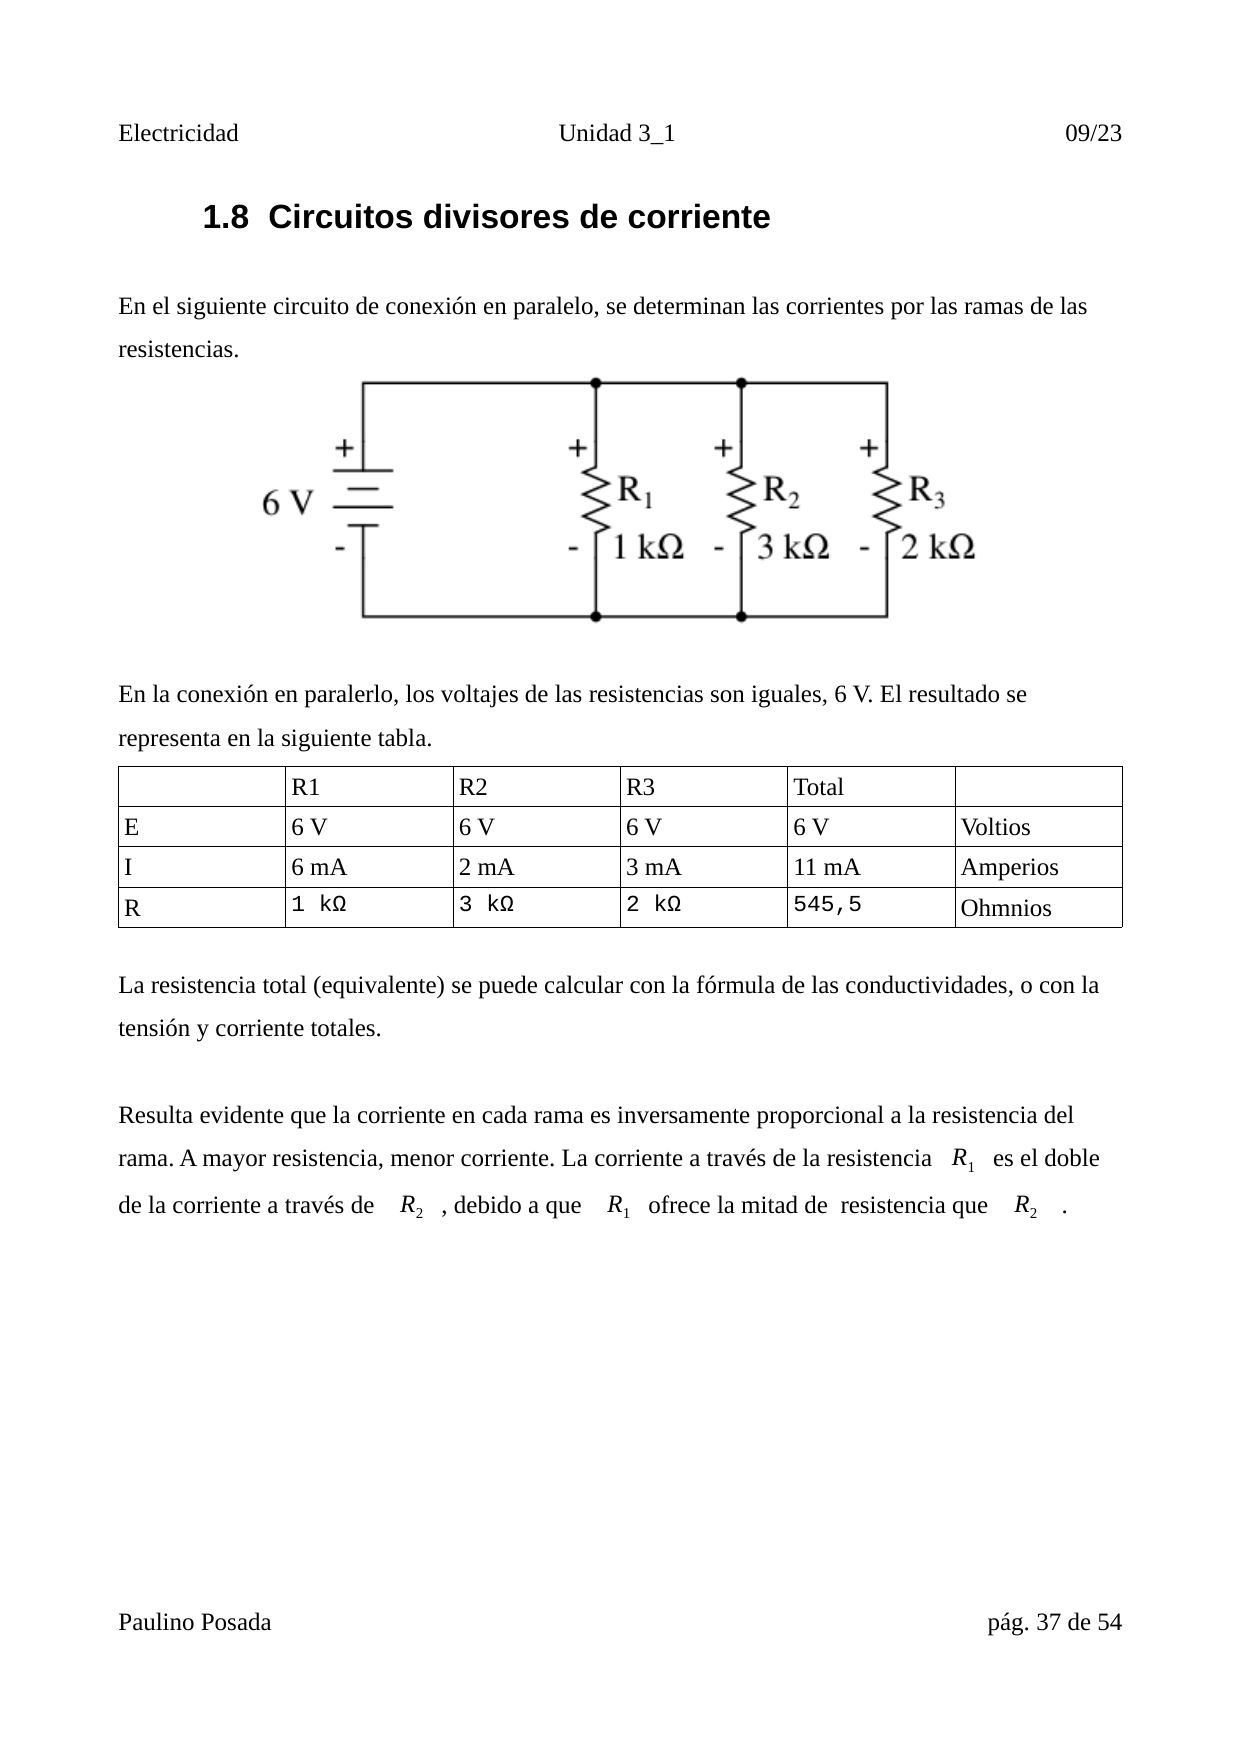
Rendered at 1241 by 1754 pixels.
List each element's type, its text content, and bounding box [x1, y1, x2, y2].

table_cell Amperios [956, 847, 1122, 887]
table_cell 6 V [788, 807, 955, 846]
table_cell 1 kΩ [286, 888, 453, 927]
table_header R2 [454, 767, 620, 806]
table_cell 2 kΩ [621, 888, 787, 927]
text En el siguiente circuito de conexión en paralelo, se determinan las corrientes por las ramas de las resistencias. [118, 291, 1122, 363]
table_cell 545,5 [788, 888, 955, 927]
table_cell 6 V [286, 807, 453, 846]
table_header [956, 767, 1122, 806]
table_cell R [119, 888, 285, 927]
table_cell 11 mA [788, 847, 955, 887]
table_cell 3 mA [621, 847, 787, 887]
text La resistencia total (equivalente) se puede calcular con la fórmula de las conductividades, o con la tensión y corriente totales. [118, 970, 1122, 1042]
table_cell 6 V [454, 807, 620, 846]
table_cell Voltios [956, 807, 1122, 846]
table_cell Ohmnios [956, 888, 1122, 927]
table_header [119, 767, 285, 806]
table_cell 6 mA [286, 847, 453, 887]
text En la conexión en paralerlo, los voltajes de las resistencias son iguales, 6 V. El resultado se representa en la siguiente tabla. [118, 679, 1122, 751]
table_cell 3 kΩ [454, 888, 620, 927]
subtitle Circuitos divisores de corriente [193, 197, 1122, 236]
picture [246, 361, 995, 639]
table_cell 6 V [621, 807, 787, 846]
table_header R3 [621, 767, 787, 806]
table_cell E [119, 807, 285, 846]
table_cell 2 mA [454, 847, 620, 887]
table_header R1 [286, 767, 453, 806]
table_header Total [788, 767, 955, 806]
table_cell I [119, 847, 285, 887]
text Resulta evidente que la corriente en cada rama es inversamente proporcional a la resistencia del rama. A mayor resistencia, menor corriente. La corriente a través de la resistenciaes el doble de la corriente a través de , debido a que ofrece la mitad de resistencia que . [118, 1100, 1122, 1222]
